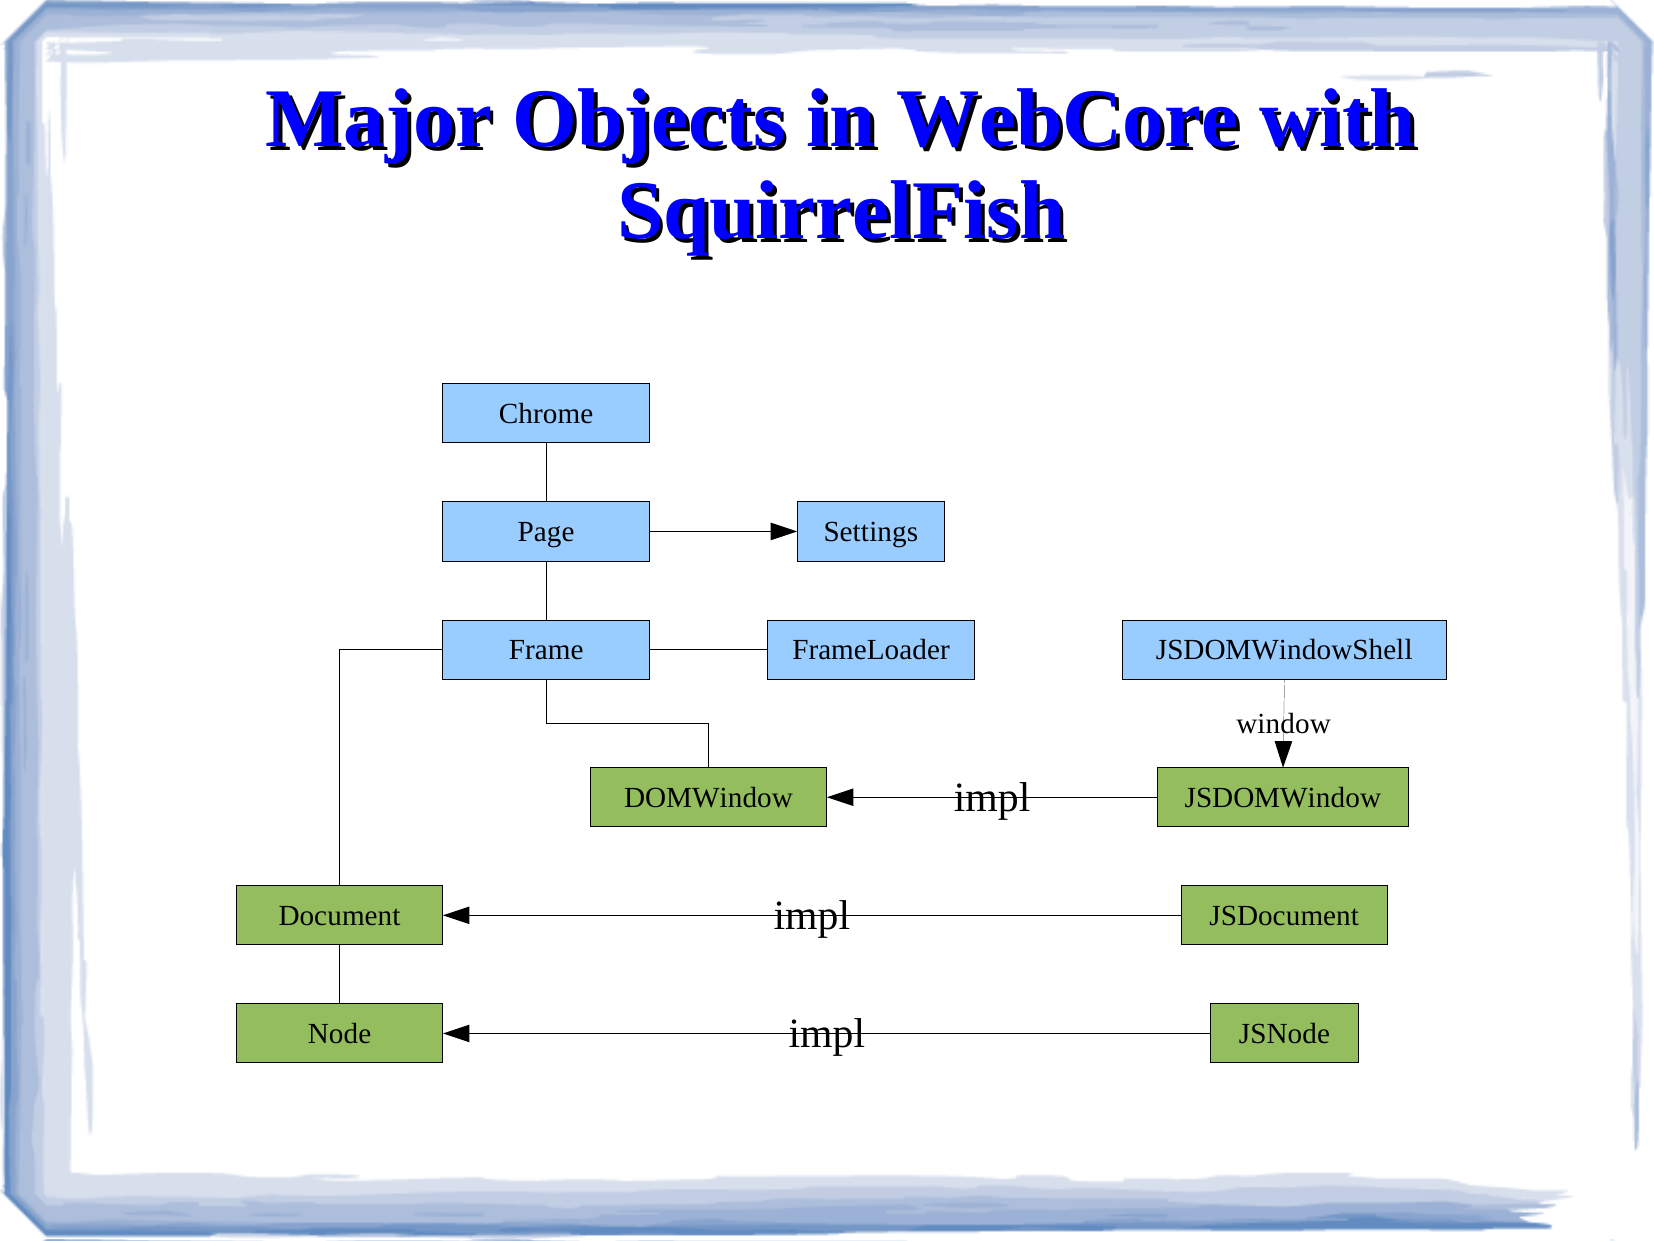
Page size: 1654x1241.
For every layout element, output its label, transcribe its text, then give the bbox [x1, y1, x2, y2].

text_box JSDocument [1181, 885, 1388, 945]
text_box Settings [797, 501, 945, 562]
text_box Node [236, 1003, 443, 1063]
text_box DOMWindow [590, 767, 827, 827]
text_box FrameLoader [767, 620, 975, 680]
text_box JSDOMWindow [1157, 767, 1409, 827]
text_box Page [442, 501, 650, 562]
picture [0, 0, 1654, 1241]
text_box Frame [442, 620, 650, 680]
text_box JSNode [1210, 1003, 1359, 1063]
text_box Chrome [442, 383, 650, 443]
text_box JSDOMWindowShell [1122, 620, 1447, 680]
text_box Document [236, 885, 443, 945]
text_box Major Objects in WebCore with SquirrelFish [118, 64, 1565, 265]
